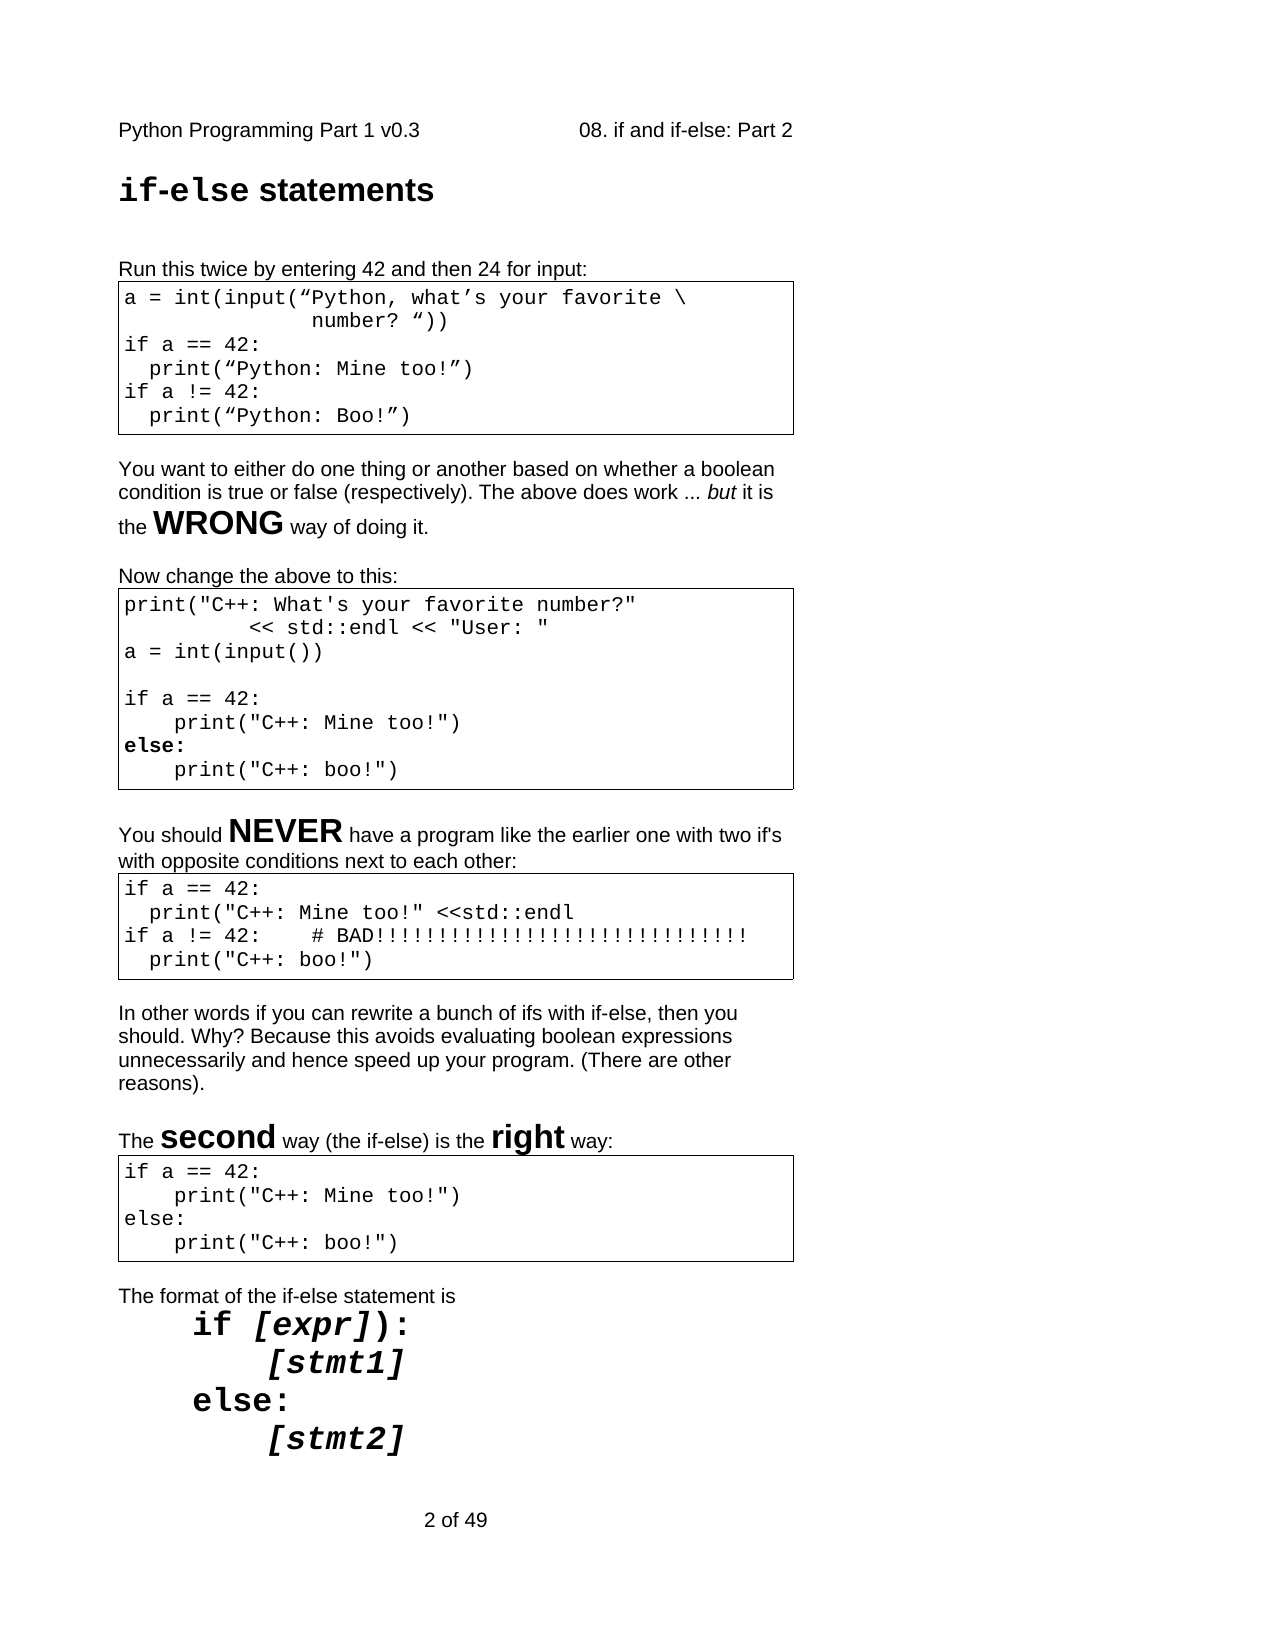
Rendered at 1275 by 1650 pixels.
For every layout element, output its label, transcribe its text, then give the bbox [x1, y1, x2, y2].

text Now change the above to this: [118, 564, 793, 588]
text if [expr]): [118, 1308, 793, 1346]
table_header if a == 42: print("C++: Mine too!" <<std::endl if a != 42: # BAD!!!!!!!!!!!!!!!!!!!!!!!!!!!!!! print("C++: boo!") [119, 874, 793, 978]
text [stmt2] [118, 1421, 793, 1459]
table_header print("C++: What's your favorite number?" << std::endl << "User: " a = int(input()) if a == 42: print("C++: Mine too!") else: print("C++: boo!") [119, 589, 793, 788]
text You should NEVER have a program like the earlier one with two if's with opposite conditions next to each other: [118, 812, 793, 872]
table_header if a == 42: print("C++: Mine too!") else: print("C++: boo!") [119, 1156, 793, 1261]
text In other words if you can rewrite a bunch of ifs with if-else, then you should. Why? Because this avoids evaluating boolean expressions unnecessarily and hence speed up your program. (There are other reasons). [118, 1002, 793, 1095]
text Run this twice by entering 42 and then 24 for input: [118, 258, 793, 281]
text else: [118, 1384, 793, 1421]
text [stmt1] [118, 1346, 793, 1384]
text if-else statements [118, 171, 793, 211]
table_header a = int(input(“Python, what’s your favorite \ number? “)) if a == 42: print(“Python: Mine too!”) if a != 42: print(“Python: Boo!”) [119, 282, 793, 434]
text You want to either do one thing or another based on whether a boolean condition is true or false (respectively). The above does work ... but it is the WRONG way of doing it. [118, 458, 793, 541]
text The format of the if-else statement is [118, 1285, 793, 1308]
text The second way (the if-else) is the right way: [118, 1118, 793, 1155]
